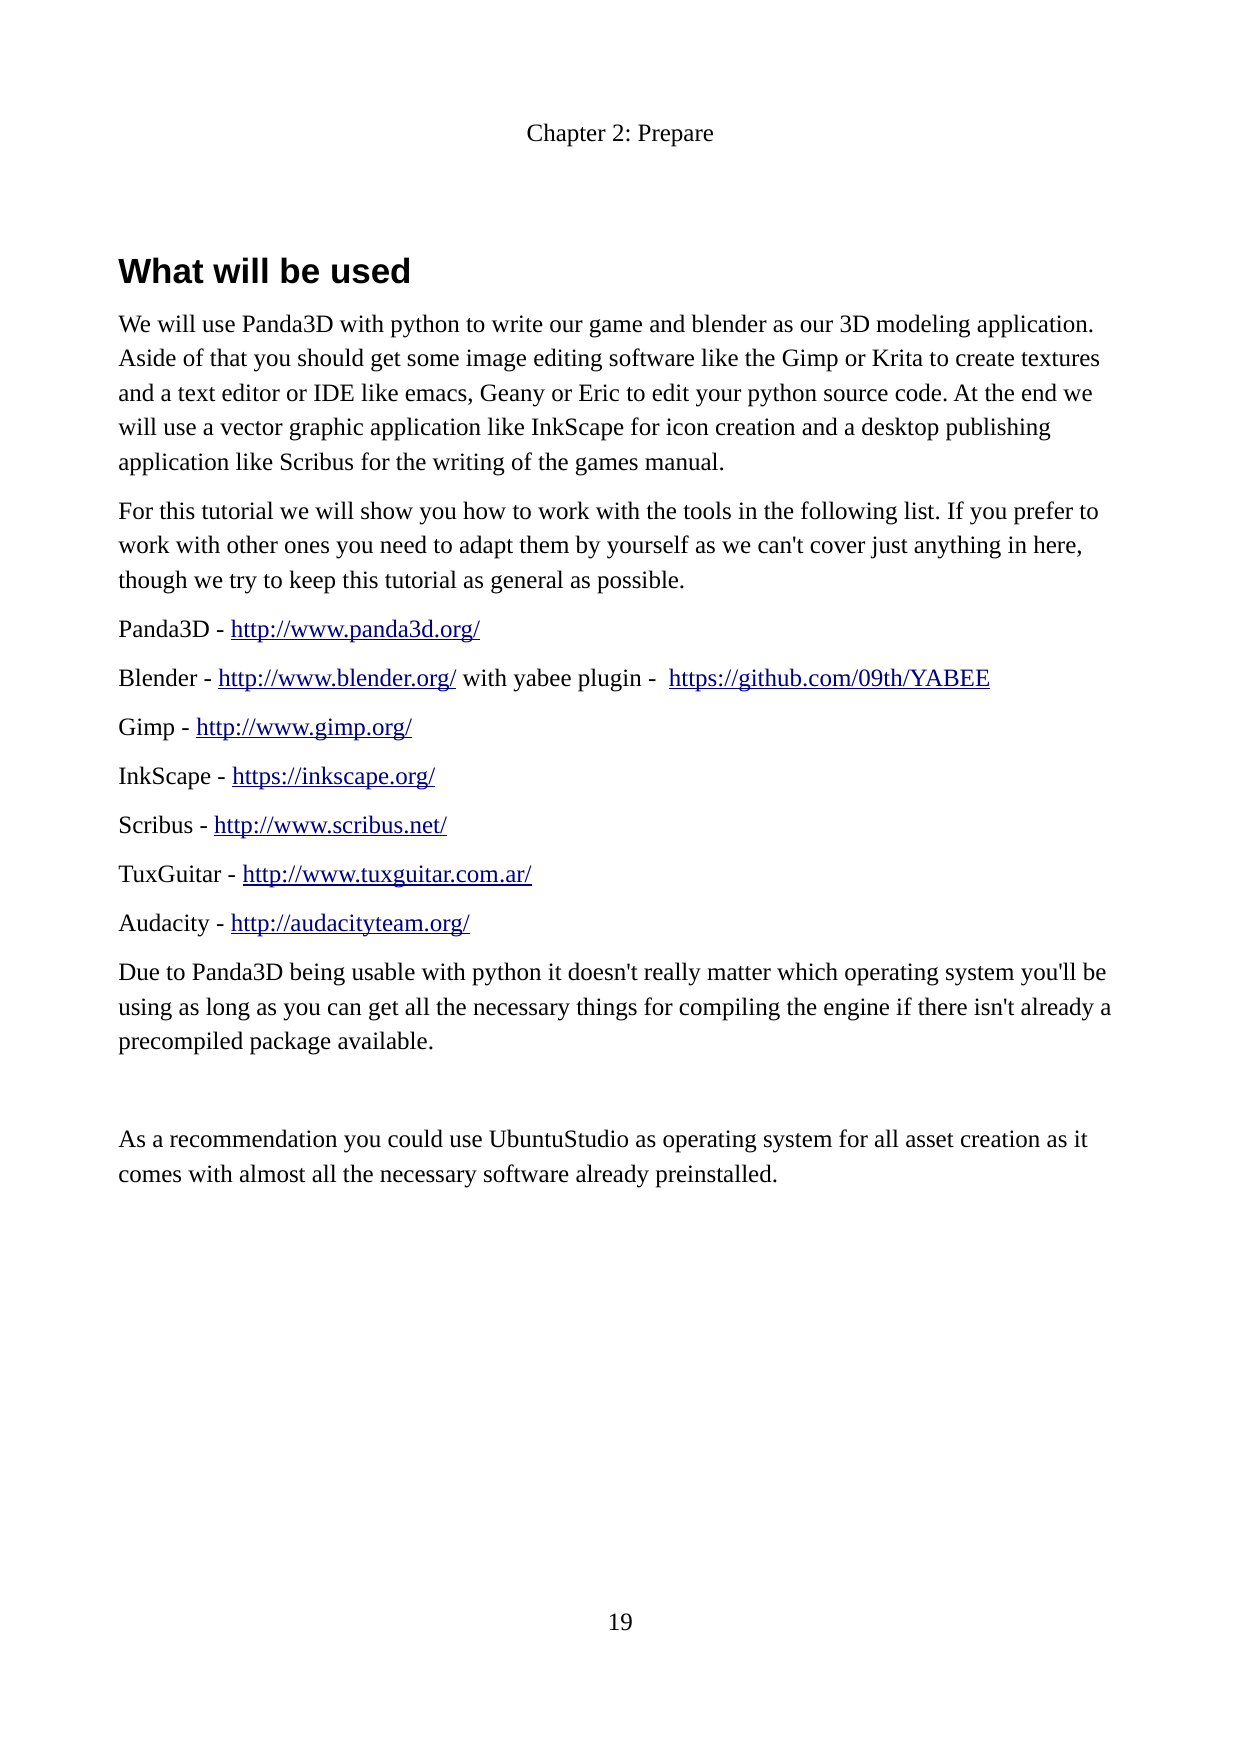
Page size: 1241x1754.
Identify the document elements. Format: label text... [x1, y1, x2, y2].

subtitle What will be used [118, 250, 1122, 290]
text Due to Panda3D being usable with python it doesn't really matter which operating system you'll be using as long as you can get all the necessary things for compiling the engine if there isn't already a precompiled package available. [118, 957, 1122, 1055]
text Panda3D - http://www.panda3d.org/ [118, 614, 1122, 642]
text Gimp - http://www.gimp.org/ [118, 712, 1122, 741]
text Scribus - http://www.scribus.net/ [118, 810, 1122, 839]
text InkScape - https://inkscape.org/ [118, 761, 1122, 790]
text As a recommendation you could use UbuntuStudio as operating system for all asset creation as it comes with almost all the necessary software already preinstalled. [118, 1124, 1122, 1187]
text We will use Panda3D with python to write our game and blender as our 3D modeling application. Aside of that you should get some image editing software like the Gimp or Krita to create textures and a text editor or IDE like emacs, Geany or Eric to edit your python source code. At the end we will use a vector graphic application like InkScape for icon creation and a desktop publishing application like Scribus for the writing of the games manual. [118, 309, 1122, 475]
text Blender - http://www.blender.org/ with yabee plugin - https://github.com/09th/YABEE [118, 663, 1122, 692]
text Audacity - http://audacityteam.org/ [118, 908, 1122, 937]
text TuxGuitar - http://www.tuxguitar.com.ar/ [118, 859, 1122, 888]
text For this tutorial we will show you how to work with the tools in the following list. If you prefer to work with other ones you need to adapt them by yourself as we can't cover just anything in here, though we try to keep this tutorial as general as possible. [118, 496, 1122, 593]
